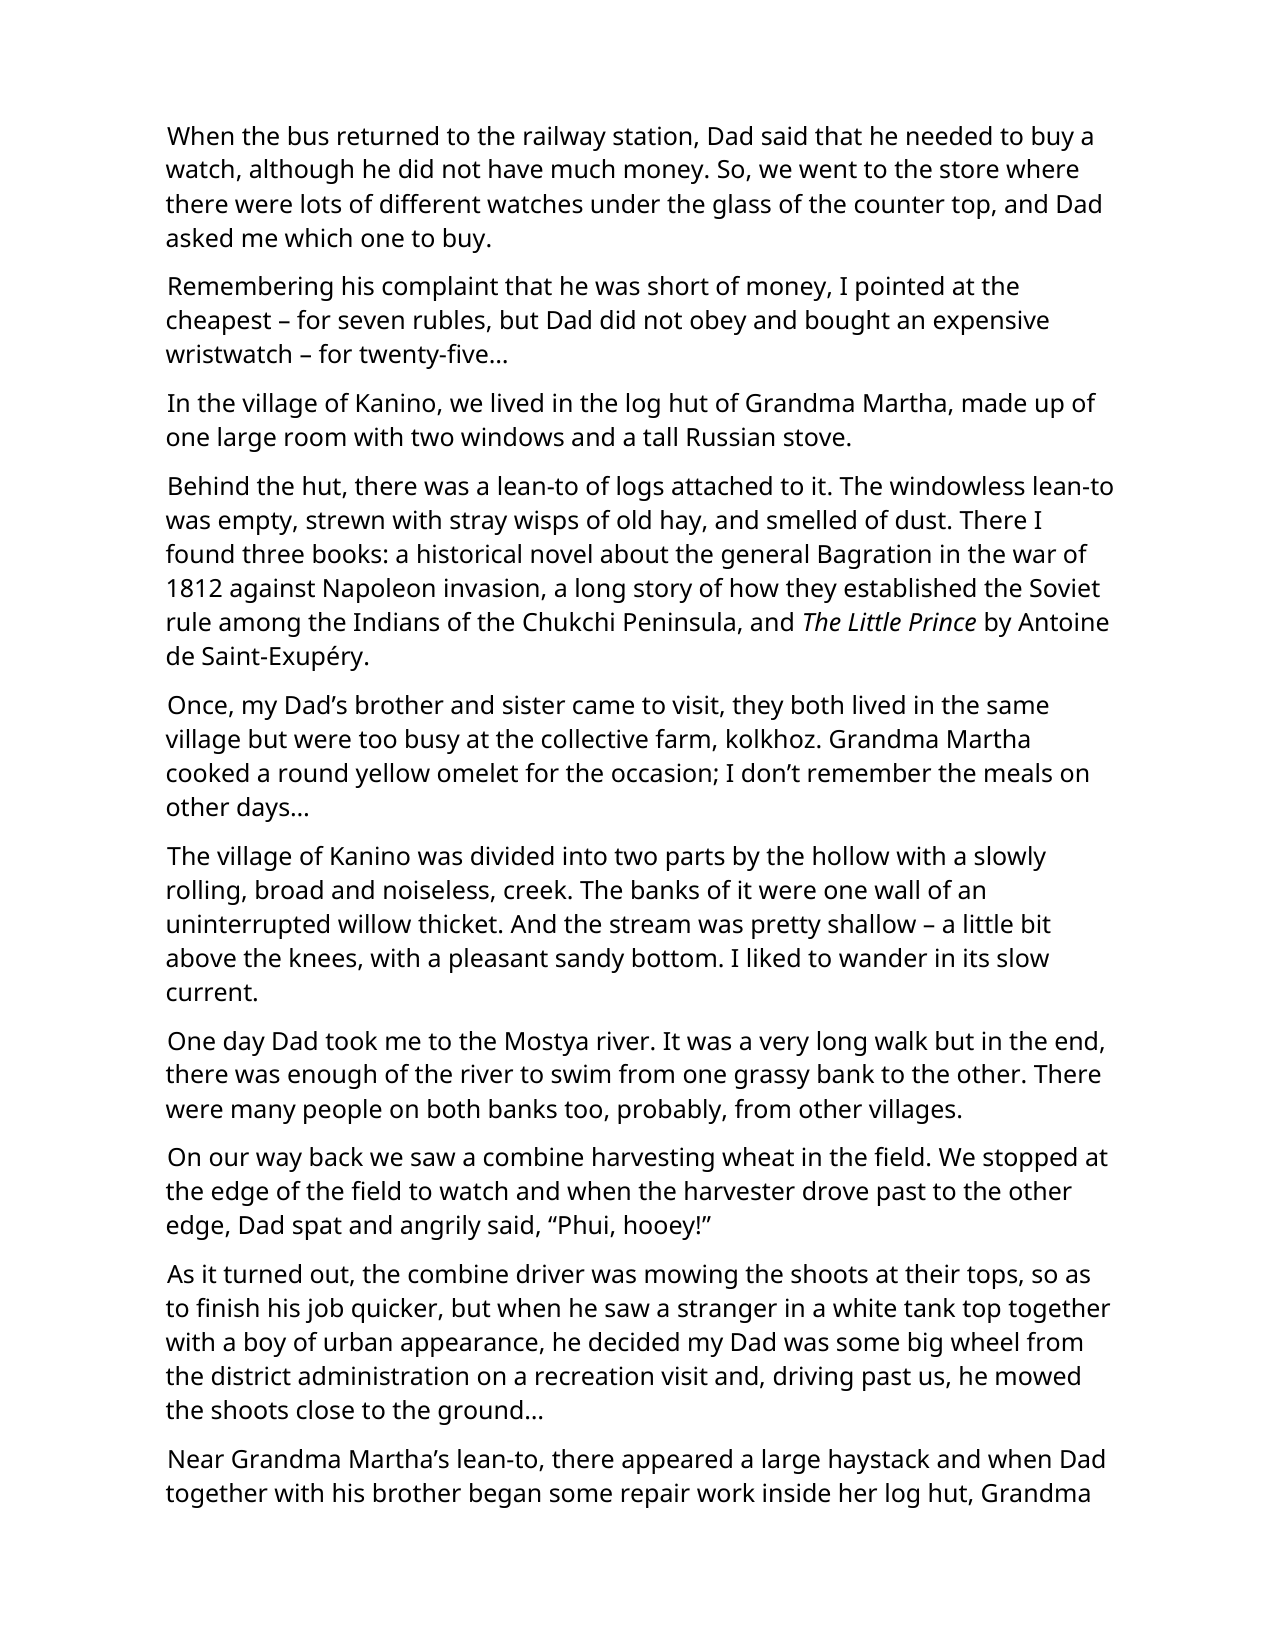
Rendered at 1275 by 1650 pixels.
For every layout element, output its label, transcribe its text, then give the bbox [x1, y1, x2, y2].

text One day Dad took me to the Mostya river. It was a very long walk but in the end, there was enough of the river to swim from one grassy bank to the other. There were many people on both banks too, probably, from other villages. [165, 1023, 1118, 1125]
text Once, my Dad’s brother and sister came to visit, they both lived in the same village but were too busy at the collective farm, kolkhoz. Grandma Martha cooked a round yellow omelet for the occasion; I don’t remember the meals on other days… [165, 687, 1118, 824]
text Remembering his complaint that he was short of money, I pointed at the cheapest – for seven rubles, but Dad did not obey and bought an expensive wristwatch – for twenty-five… [165, 269, 1118, 371]
text On our way back we saw a combine harvesting wheat in the field. We stopped at the edge of the field to watch and when the harvester drove past to the other edge, Dad spat and angrily said, “Phui, hooey!” [165, 1140, 1118, 1242]
text The village of Kanino was divided into two parts by the hollow with a slowly rolling, broad and noiseless, creek. The banks of it were one wall of an uninterrupted willow thicket. And the stream was pretty shallow – a little bit above the knees, with a pleasant sandy bottom. I liked to wander in its slow current. [165, 838, 1118, 1008]
text In the village of Kanino, we lived in the log hut of Grandma Martha, made up of one large room with two windows and a tall Russian stove. [165, 386, 1118, 454]
text When the bus returned to the railway station, Dad said that he needed to buy a watch, although he did not have much money. So, we went to the store where there were lots of different watches under the glass of the counter top, and Dad asked me which one to buy. [165, 118, 1118, 254]
text Behind the hut, there was a lean-to of logs attached to it. The windowless lean-to was empty, strewn with stray wisps of old hay, and smelled of dust. There I found three books: a historical novel about the general Bagration in the war of 1812 against Napoleon invasion, a long story of how they established the Soviet rule among the Indians of the Chukchi Peninsula, and The Little Prince by Antoine de Saint-Exupéry. [165, 468, 1118, 673]
text As it turned out, the combine driver was mowing the shoots at their tops, so as to finish his job quicker, but when he saw a stranger in a white tank top together with a boy of urban appearance, he decided my Dad was some big wheel from the district administration on a recreation visit and, driving past us, he mowed the shoots close to the ground… [165, 1257, 1118, 1427]
text Near Grandma Martha’s lean-to, there appeared a large haystack and when Dad together with his brother began some repair work inside her log hut, Grandma [165, 1442, 1118, 1510]
